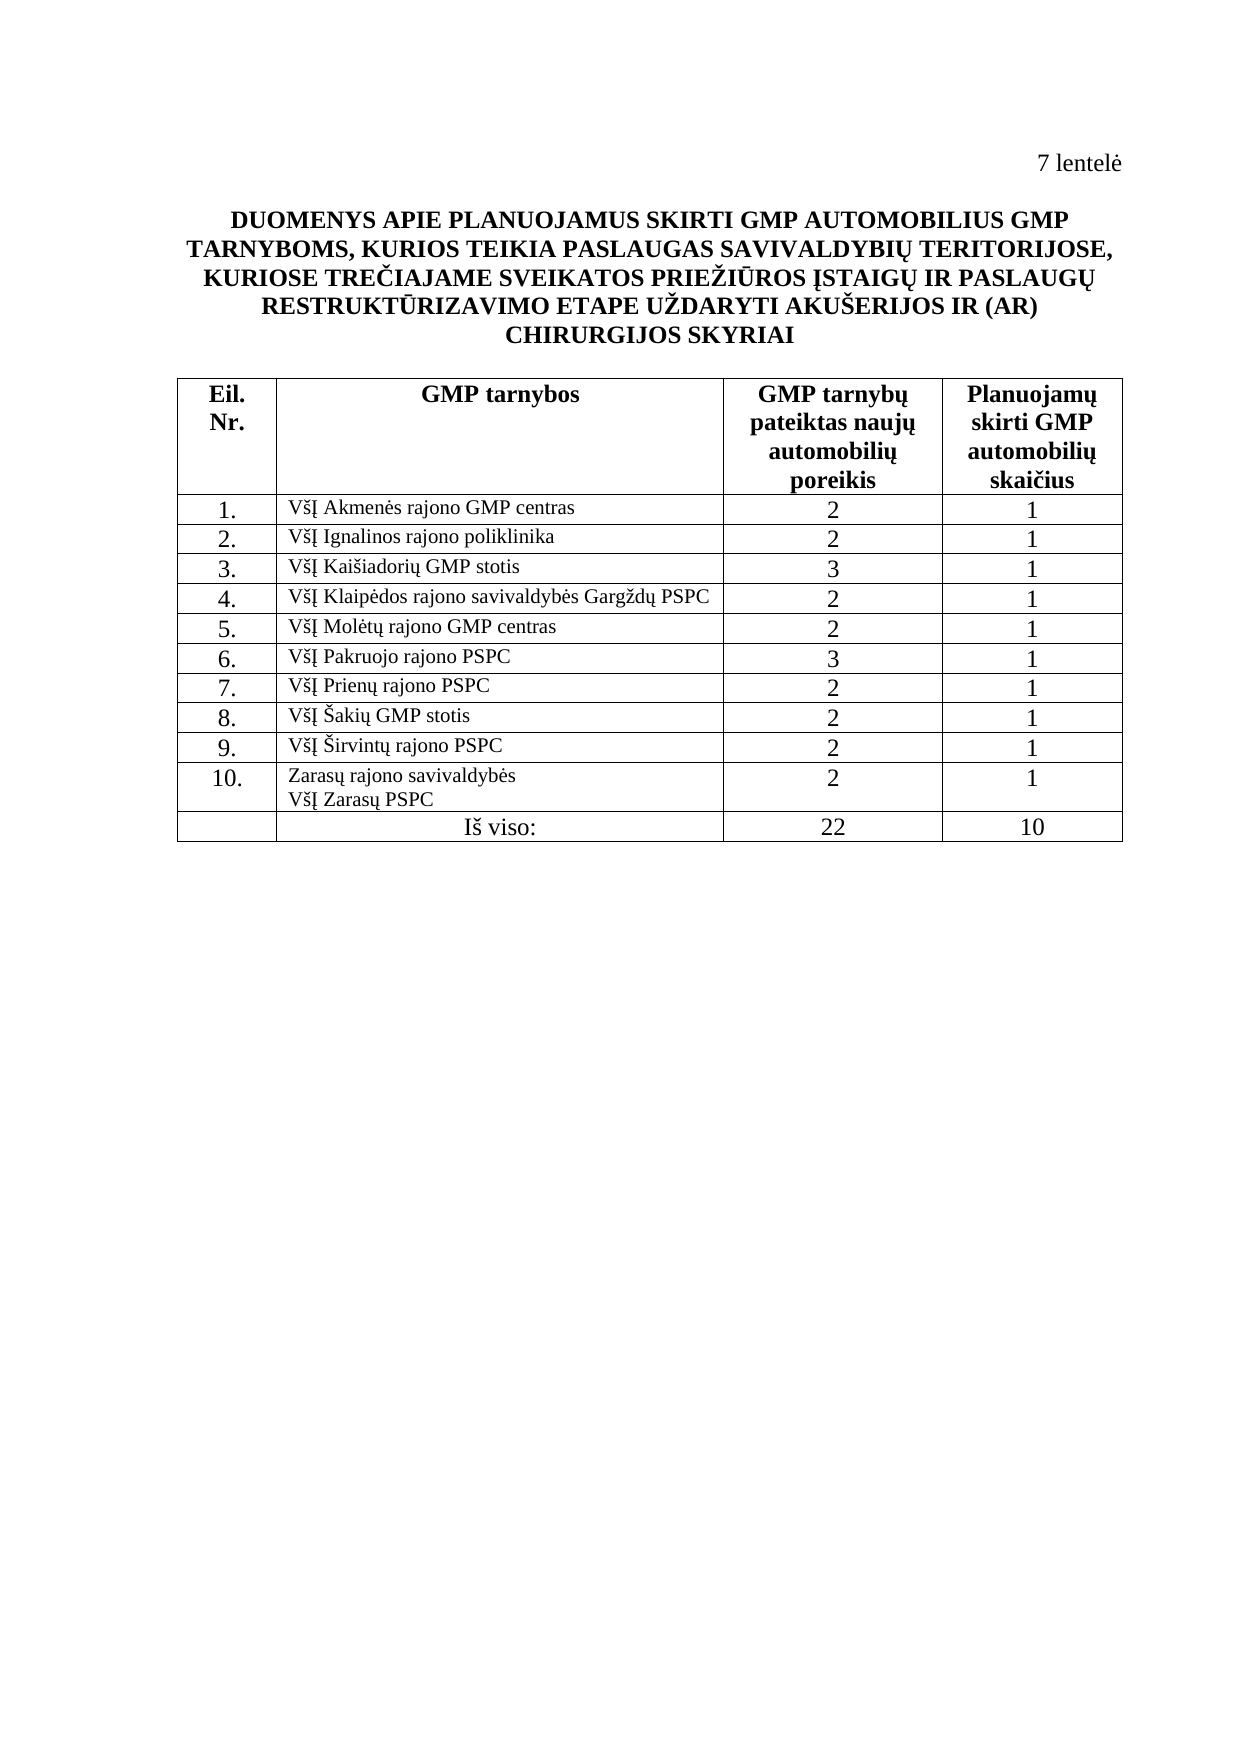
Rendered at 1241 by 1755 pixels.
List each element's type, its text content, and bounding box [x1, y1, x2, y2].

table_cell 3 [724, 554, 942, 583]
table_cell 2 [724, 703, 942, 732]
table_cell 10. [178, 763, 276, 811]
table_cell [178, 812, 276, 841]
table_cell 2 [724, 733, 942, 762]
table_cell 5. [178, 614, 276, 643]
table_header GMP tarnybos [277, 379, 723, 494]
table_cell 22 [724, 812, 942, 841]
table_cell 1 [943, 674, 1122, 702]
table_cell 8. [178, 703, 276, 732]
table_cell 4. [178, 584, 276, 613]
table_cell 7. [178, 674, 276, 702]
table_header GMP tarnybų pateiktas naujų automobilių poreikis [724, 379, 942, 494]
table_cell 1 [943, 525, 1122, 553]
table_cell 2. [178, 525, 276, 553]
table_cell VšĮ Pakruojo rajono PSPC [277, 644, 723, 672]
table_cell 3. [178, 554, 276, 583]
text DUOMENYS APIE PLANUOJAMUS SKIRTI GMP AUTOMOBILIUS GMP TARNYBOMS, KURIOS TEIKIA PASLAUGAS savivaldybių teritorijose, kuriose trečiajame sveikatos priežiūros įstaigų IR PASLAUGŲ restruktūrizavimo etape uždaryti akušerijos ir (ar) chirurgijos skyriai [177, 205, 1122, 349]
table_cell 1 [943, 733, 1122, 762]
table_cell 2 [724, 674, 942, 702]
table_cell VšĮ Akmenės rajono GMP centras [277, 495, 723, 523]
table_cell VšĮ Molėtų rajono GMP centras [277, 614, 723, 643]
table_cell 1 [943, 584, 1122, 613]
table_cell 2 [724, 525, 942, 553]
table_cell 1 [943, 614, 1122, 643]
table_cell 10 [943, 812, 1122, 841]
table_cell VšĮ Širvintų rajono PSPC [277, 733, 723, 762]
table_cell VšĮ Klaipėdos rajono savivaldybės Gargždų PSPC [277, 584, 723, 613]
table_cell 1 [943, 554, 1122, 583]
table_cell VšĮ Prienų rajono PSPC [277, 674, 723, 702]
table_cell 2 [724, 614, 942, 643]
table_cell VšĮ Kaišiadorių GMP stotis [277, 554, 723, 583]
text 7 lentelė [177, 148, 1122, 176]
table_cell 2 [724, 584, 942, 613]
table_header Eil. Nr. [178, 379, 276, 494]
table_cell 1 [943, 495, 1122, 523]
table_header Planuojamų skirti GMP automobilių skaičius [943, 379, 1122, 494]
table_cell Zarasų rajono savivaldybės VšĮ Zarasų PSPC [277, 763, 723, 811]
table_cell 1 [943, 703, 1122, 732]
table_cell 3 [724, 644, 942, 672]
table_cell VšĮ Šakių GMP stotis [277, 703, 723, 732]
table_cell Iš viso: [277, 812, 723, 841]
table_cell 9. [178, 733, 276, 762]
table_cell 1. [178, 495, 276, 523]
table_cell VšĮ Ignalinos rajono poliklinika [277, 525, 723, 553]
table_cell 6. [178, 644, 276, 672]
table_cell 1 [943, 644, 1122, 672]
table_cell 1 [943, 763, 1122, 811]
table_cell 2 [724, 763, 942, 811]
table_cell 2 [724, 495, 942, 523]
